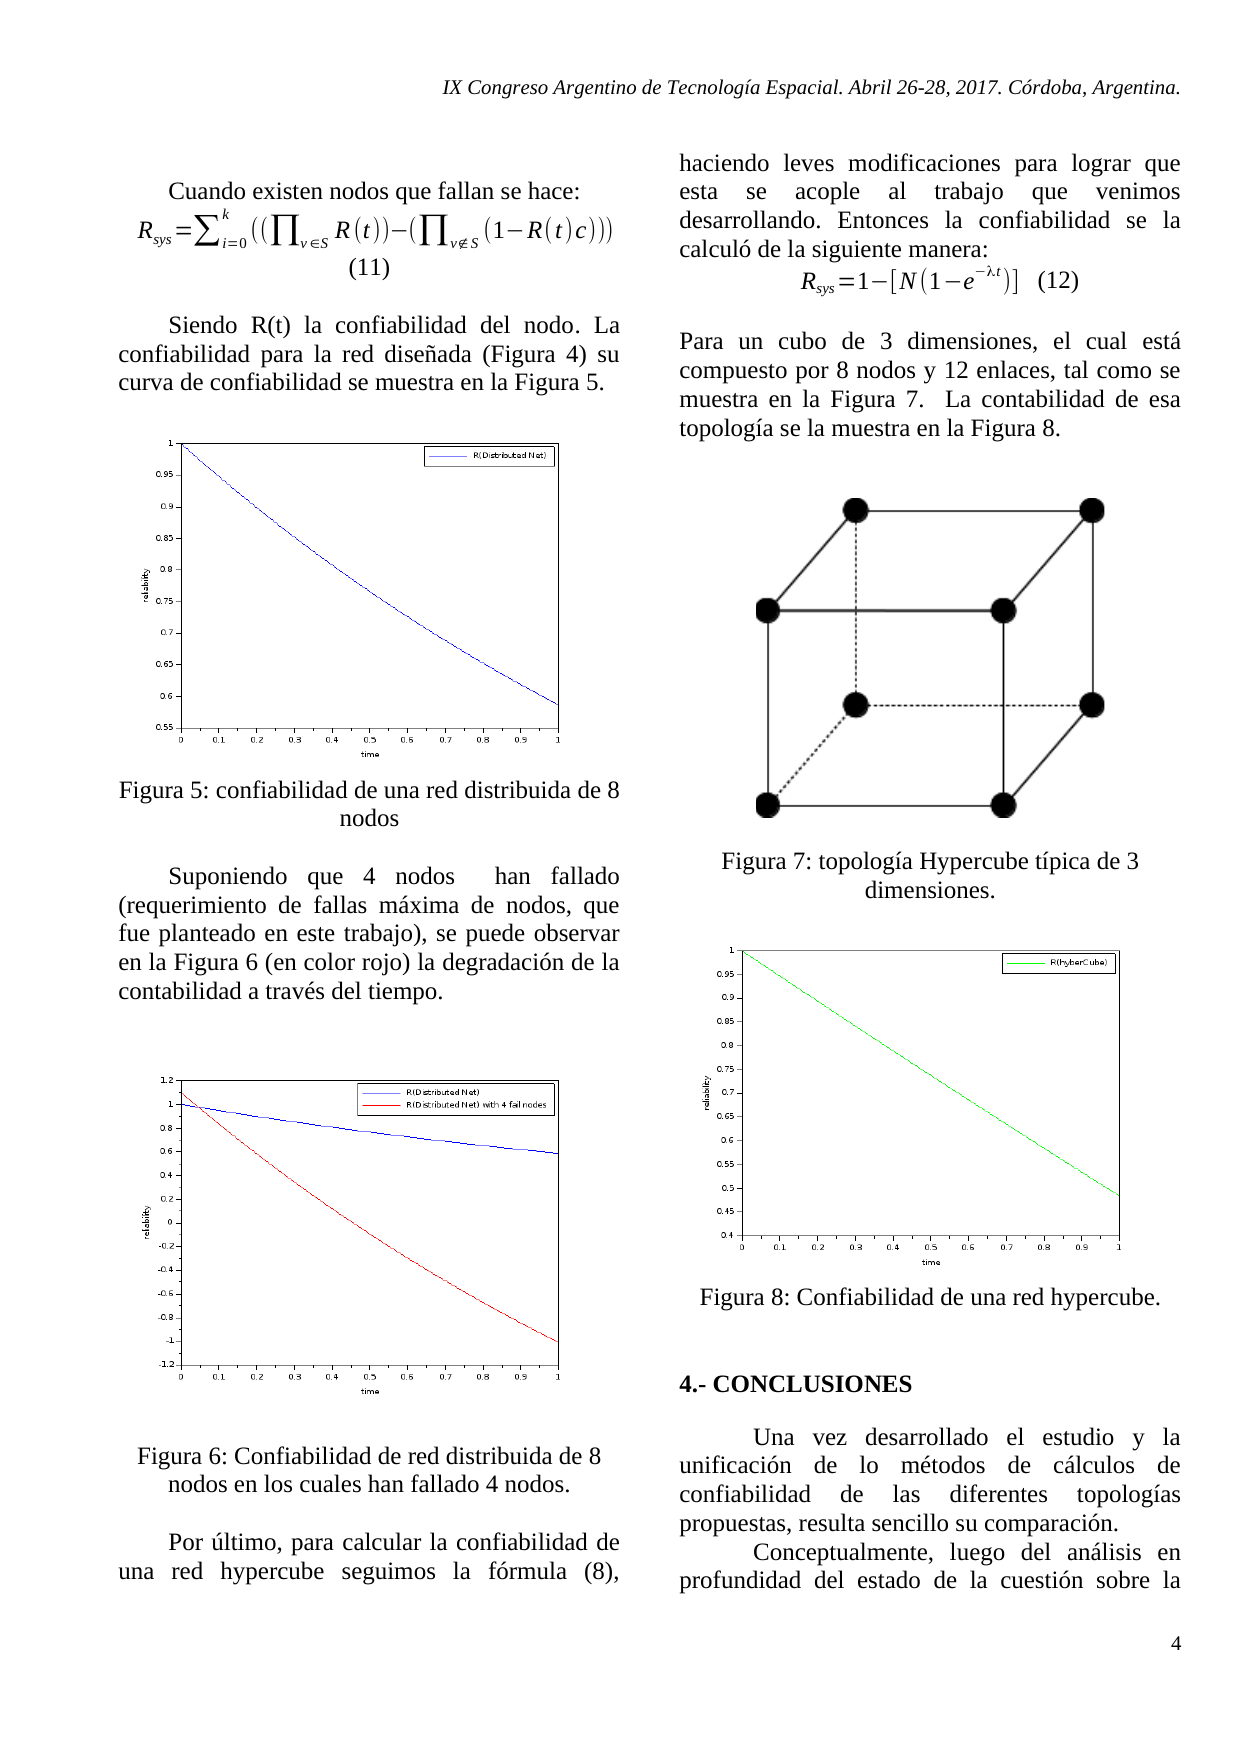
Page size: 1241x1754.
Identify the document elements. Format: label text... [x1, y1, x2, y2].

text Cuando existen nodos que fallan se hace: [118, 176, 620, 205]
text Figura 5: confiabilidad de una red distribuida de 8 nodos [118, 775, 620, 832]
picture [118, 396, 621, 775]
picture [118, 1033, 621, 1412]
text Figura 8: Confiabilidad de una red hypercube. [679, 1283, 1181, 1311]
text Una vez desarrollado el estudio y la unificación de lo métodos de cálculos de confiabilidad de las diferentes topologías propuestas, resulta sencillo su comparación. [679, 1422, 1181, 1537]
text Por último, para calcular la confiabilidad de una red hypercube seguimos la fórmula (8), [118, 1527, 620, 1584]
text haciendo leves modificaciones para lograr que esta se acople al trabajo que venimos desarrollando. Entonces la confiabilidad se la calculó de la siguiente manera: [679, 148, 1181, 263]
text (11) [118, 252, 620, 281]
text Figura 7: topología Hypercube típica de 3 dimensiones. [679, 846, 1181, 903]
text (12) [679, 263, 1181, 298]
text Siendo R(t) la confiabilidad del nodo. La confiabilidad para la red diseñada (Figura 4) su curva de confiabilidad se muestra en la Figura 5. [118, 310, 620, 396]
text Suponiendo que 4 nodos han fallado (requerimiento de fallas máxima de nodos, que fue planteado en este trabajo), se puede observar en la Figura 6 (en color rojo) la degradación de la contabilidad a través del tiempo. [118, 861, 620, 1005]
picture [756, 498, 1105, 818]
text Conceptualmente, luego del análisis en profundidad del estado de la cuestión sobre la [679, 1537, 1181, 1594]
text Para un cubo de 3 dimensiones, el cual está compuesto por 8 nodos y 12 enlaces, tal como se muestra en la Figura 7. La contabilidad de esa topología se la muestra en la Figura 8. [679, 326, 1181, 441]
picture [679, 903, 1182, 1283]
text Figura 6: Confiabilidad de red distribuida de 8 nodos en los cuales han fallado 4 nodos. [118, 1441, 620, 1498]
subtitle 4.- CONCLUSIONES [679, 1369, 1181, 1397]
